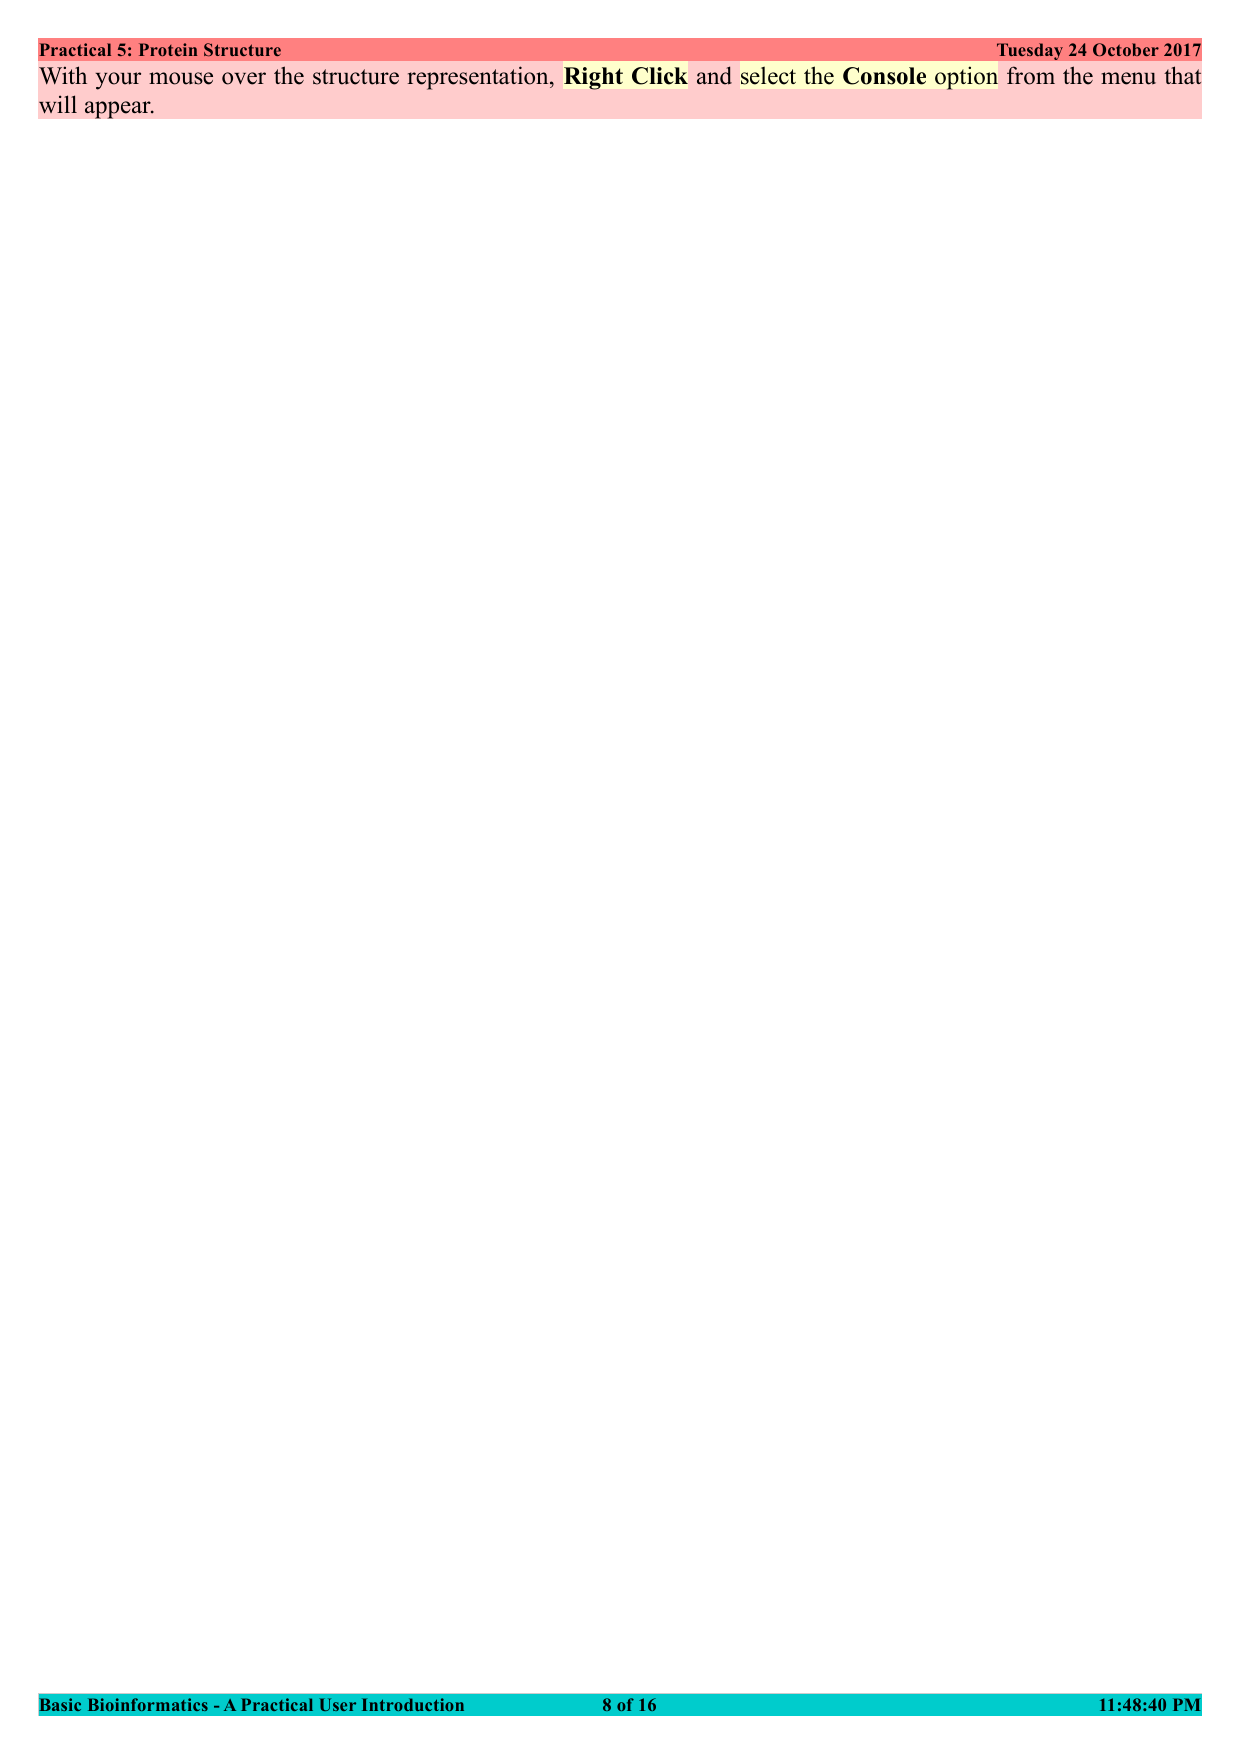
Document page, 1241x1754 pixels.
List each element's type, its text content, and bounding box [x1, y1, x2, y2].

text With your mouse over the structure representation, Right Click and select the Console option from the menu that will appear. [38, 61, 1202, 119]
